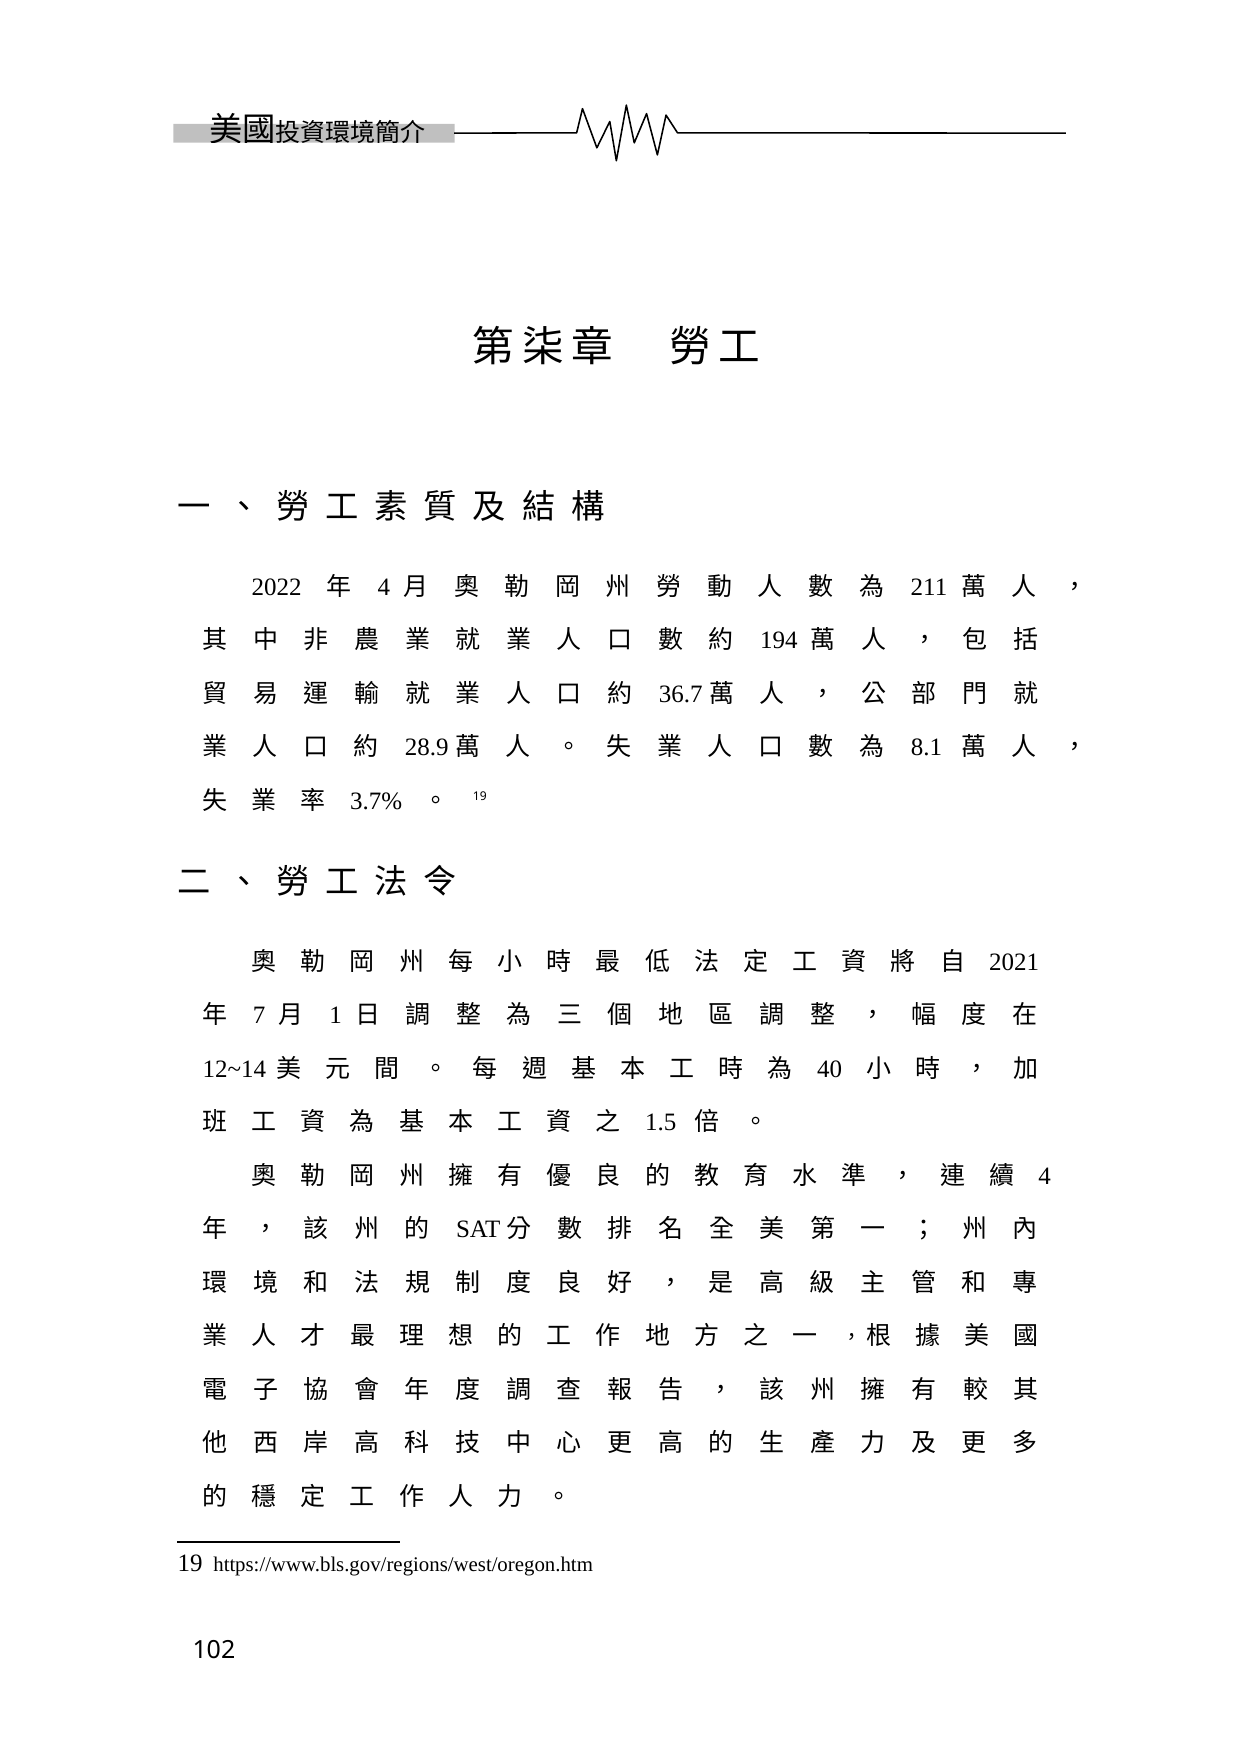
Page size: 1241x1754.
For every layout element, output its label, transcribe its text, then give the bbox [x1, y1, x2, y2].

text 奧勒岡州擁有優良的教育水準，連續4年，該州的SAT分數排名全美第一；州內環境和法規制度良好，是高級主管和專業人才最理想的工作地方之一，根據美國電子協會年度調查報告，該州擁有較其他西岸高科技中心更高的生產力及更多的穩定工作人力。 [188, 1146, 1063, 1521]
text https://www.bls.gov/regions/west/oregon.htm [177, 1548, 1063, 1577]
text 二、勞工法令 [178, 852, 1063, 906]
text 奧勒岡州每小時最低法定工資將自2021年7月1日調整為三個地區調整，幅度在12~14美元間。每週基本工時為40小時，加班工資為基本工資之1.5倍。 [188, 932, 1063, 1146]
text 2022年4月奧勒岡州勞動人數為211萬人，其中非農業就業人口數約194萬人，包括貿易運輸就業人口約36.7萬人，公部門就業人口約28.9萬人。失業人口數為8.1萬人，失業率3.7%。 [188, 557, 1063, 825]
text 一、勞工素質及結構 [178, 477, 1063, 531]
text 第柒章 勞工 [178, 290, 1063, 397]
